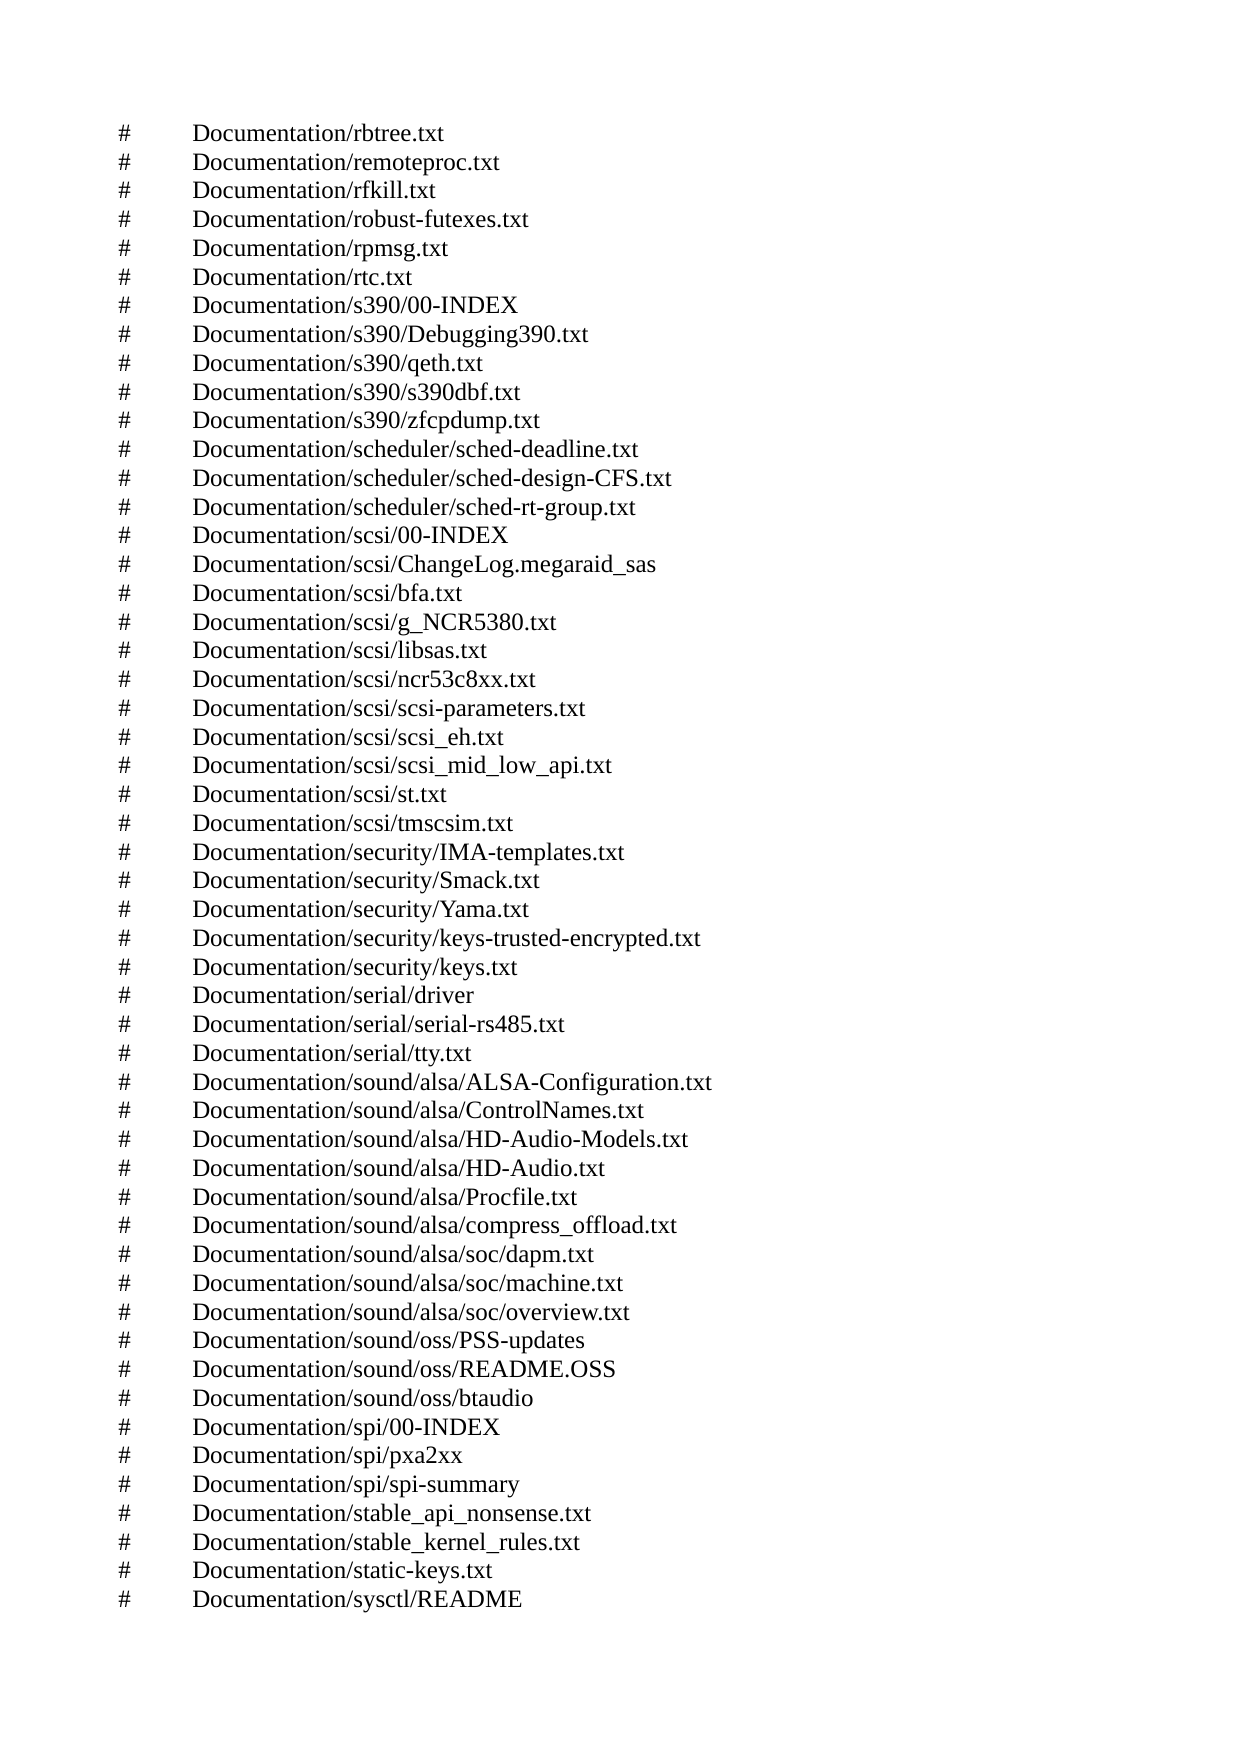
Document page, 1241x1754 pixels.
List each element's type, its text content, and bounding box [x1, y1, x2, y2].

text # Documentation/security/Smack.txt [118, 866, 1122, 894]
text # Documentation/sound/alsa/ALSA-Configuration.txt [118, 1067, 1122, 1096]
text # Documentation/serial/driver [118, 981, 1122, 1009]
text # Documentation/sound/alsa/HD-Audio-Models.txt [118, 1124, 1122, 1153]
text # Documentation/sound/oss/README.OSS [118, 1354, 1122, 1383]
text # Documentation/stable_api_nonsense.txt [118, 1498, 1122, 1527]
text # Documentation/s390/s390dbf.txt [118, 377, 1122, 406]
text # Documentation/sound/alsa/compress_offload.txt [118, 1211, 1122, 1239]
text # Documentation/scsi/scsi_mid_low_api.txt [118, 751, 1122, 779]
text # Documentation/sound/alsa/Procfile.txt [118, 1182, 1122, 1211]
text # Documentation/security/IMA-templates.txt [118, 837, 1122, 866]
text # Documentation/rpmsg.txt [118, 233, 1122, 262]
text # Documentation/s390/qeth.txt [118, 348, 1122, 377]
text # Documentation/scsi/bfa.txt [118, 578, 1122, 607]
text # Documentation/sound/alsa/ControlNames.txt [118, 1096, 1122, 1124]
text # Documentation/scsi/g_NCR5380.txt [118, 607, 1122, 636]
text # Documentation/security/Yama.txt [118, 894, 1122, 923]
text # Documentation/s390/Debugging390.txt [118, 319, 1122, 348]
text # Documentation/scsi/ChangeLog.megaraid_sas [118, 549, 1122, 578]
text # Documentation/sound/alsa/HD-Audio.txt [118, 1153, 1122, 1182]
text # Documentation/scsi/scsi-parameters.txt [118, 693, 1122, 722]
text # Documentation/s390/zfcpdump.txt [118, 406, 1122, 434]
text # Documentation/scheduler/sched-deadline.txt [118, 434, 1122, 463]
text # Documentation/spi/00-INDEX [118, 1412, 1122, 1441]
text # Documentation/sound/alsa/soc/dapm.txt [118, 1239, 1122, 1268]
text # Documentation/scsi/tmscsim.txt [118, 808, 1122, 837]
text # Documentation/rfkill.txt [118, 176, 1122, 204]
text # Documentation/scsi/st.txt [118, 779, 1122, 808]
text # Documentation/sysctl/README [118, 1584, 1122, 1613]
text # Documentation/scsi/libsas.txt [118, 636, 1122, 664]
text # Documentation/rbtree.txt [118, 118, 1122, 147]
text # Documentation/serial/serial-rs485.txt [118, 1009, 1122, 1038]
text # Documentation/serial/tty.txt [118, 1038, 1122, 1067]
text # Documentation/scsi/ncr53c8xx.txt [118, 664, 1122, 693]
text # Documentation/security/keys.txt [118, 952, 1122, 981]
text # Documentation/stable_kernel_rules.txt [118, 1527, 1122, 1556]
text # Documentation/spi/pxa2xx [118, 1441, 1122, 1469]
text # Documentation/rtc.txt [118, 262, 1122, 291]
text # Documentation/static-keys.txt [118, 1556, 1122, 1584]
text # Documentation/sound/alsa/soc/overview.txt [118, 1297, 1122, 1326]
text # Documentation/sound/alsa/soc/machine.txt [118, 1268, 1122, 1297]
text # Documentation/scsi/00-INDEX [118, 521, 1122, 549]
text # Documentation/spi/spi-summary [118, 1469, 1122, 1498]
text # Documentation/robust-futexes.txt [118, 204, 1122, 233]
text # Documentation/sound/oss/PSS-updates [118, 1326, 1122, 1354]
text # Documentation/scsi/scsi_eh.txt [118, 722, 1122, 751]
text # Documentation/scheduler/sched-design-CFS.txt [118, 463, 1122, 492]
text # Documentation/scheduler/sched-rt-group.txt [118, 492, 1122, 521]
text # Documentation/security/keys-trusted-encrypted.txt [118, 923, 1122, 952]
text # Documentation/sound/oss/btaudio [118, 1383, 1122, 1412]
text # Documentation/s390/00-INDEX [118, 291, 1122, 319]
text # Documentation/remoteproc.txt [118, 147, 1122, 176]
